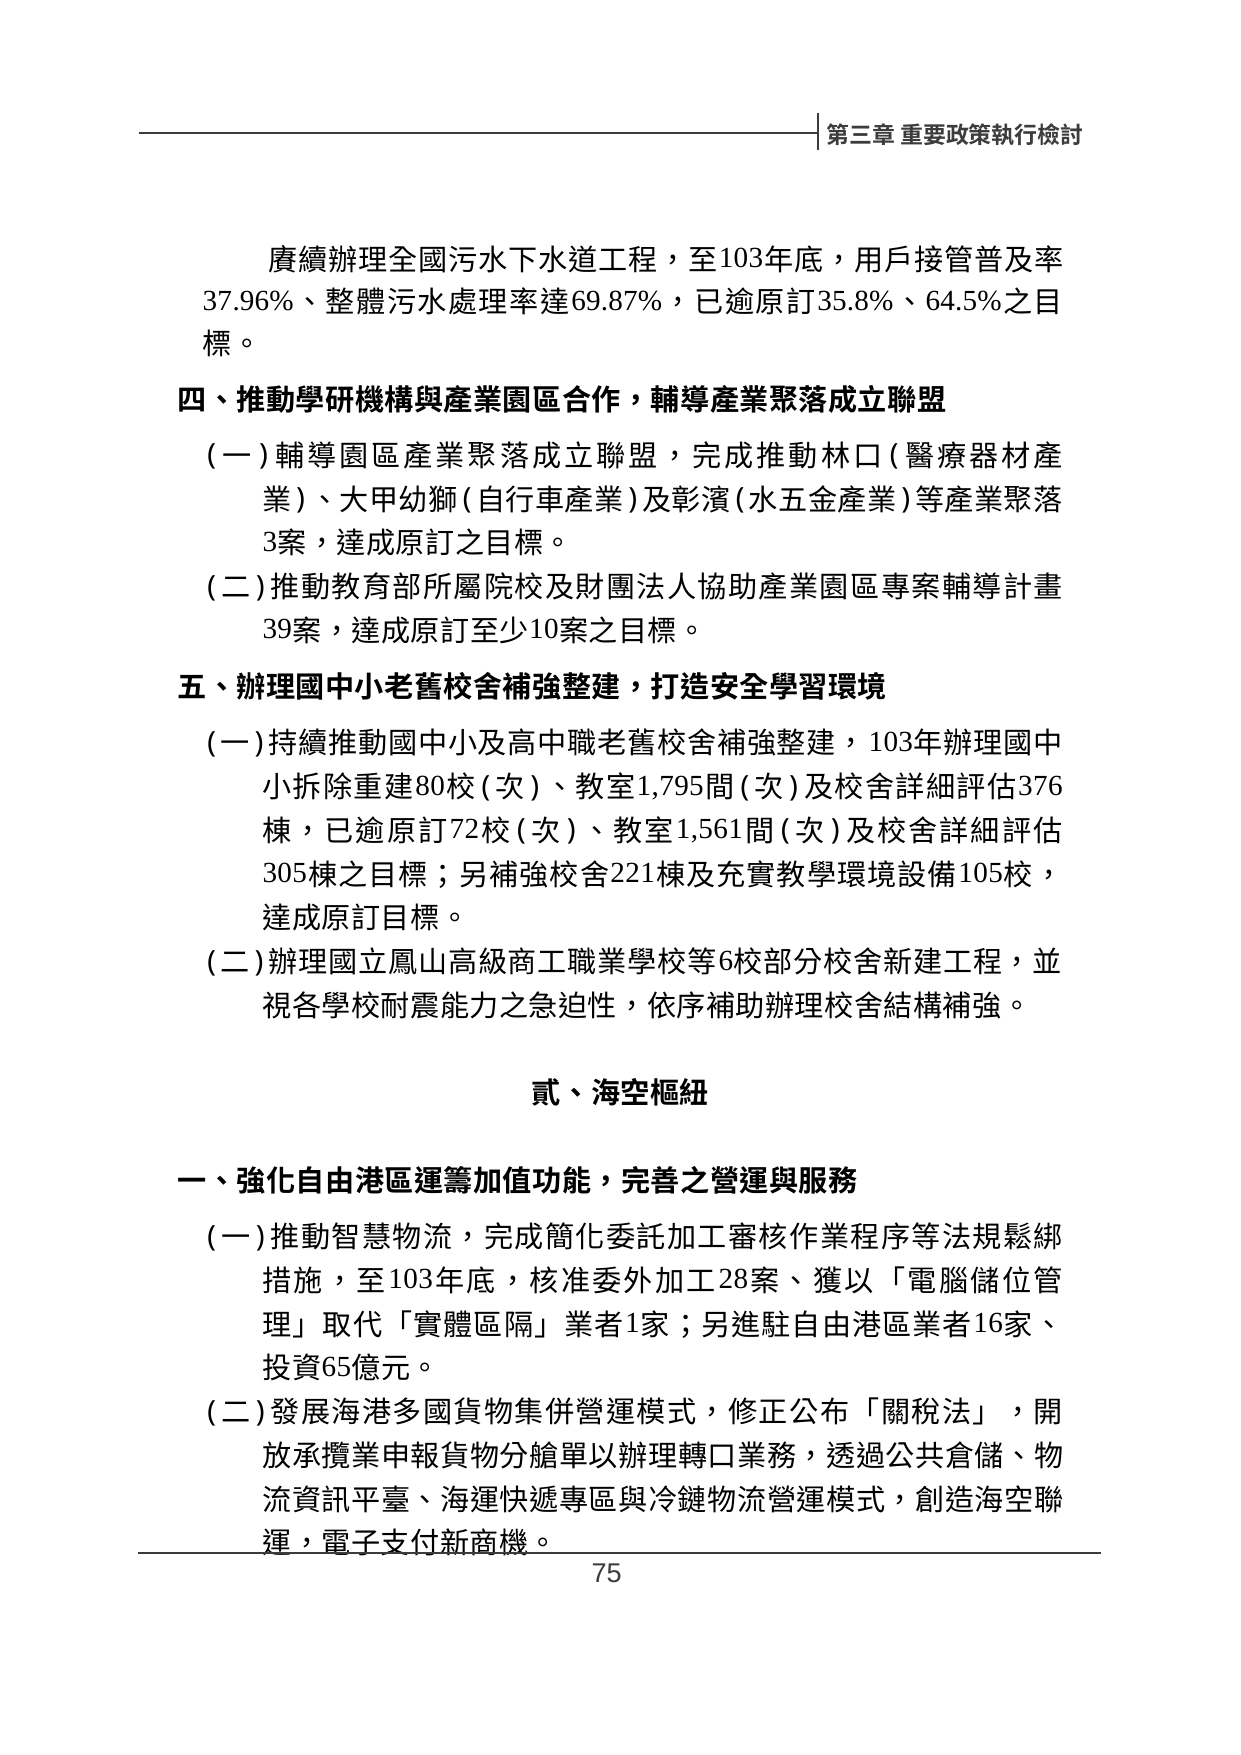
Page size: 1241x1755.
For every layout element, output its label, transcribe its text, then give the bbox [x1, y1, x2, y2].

text 四、推動學研機構與產業園區合作，輔導產業聚落成立聯盟 [177, 375, 1063, 419]
text (二)發展海港多國貨物集併營運模式，修正公布「關稅法」，開放承攬業申報貨物分艙單以辦理轉口業務，透過公共倉儲、物流資訊平臺、海運快遞專區與冷鏈物流營運模式，創造海空聯運，電子支付新商機。 [202, 1388, 1063, 1552]
text (二)推動教育部所屬院校及財團法人協助產業園區專案輔導計畫39案，達成原訂至少10案之目標。 [202, 563, 1063, 650]
text (二)辦理國立鳳山高級商工職業學校等6校部分校舍新建工程，並視各學校耐震能力之急迫性，依序補助辦理校舍結構補強。 [202, 938, 1063, 1025]
text [202, 1554, 1063, 1563]
text (一)輔導園區產業聚落成立聯盟，完成推動林口(醫療器材產業)、大甲幼獅(自行車產業)及彰濱(水五金產業)等產業聚落3案，達成原訂之目標。 [202, 432, 1063, 563]
text (一)持續推動國中小及高中職老舊校舍補強整建，103年辦理國中小拆除重建80校(次)、教室1,795間(次)及校舍詳細評估376棟，已逾原訂72校(次)、教室1,561間(次)及校舍詳細評估305棟之目標；另補強校舍221棟及充實教學環境設備105校，達成原訂目標。 [202, 719, 1063, 938]
text 貳、海空樞紐 [177, 1069, 1063, 1113]
text 一、強化自由港區運籌加值功能，完善之營運與服務 [177, 1157, 1063, 1200]
text 賡續辦理全國污水下水道工程，至103年底，用戶接管普及率37.96%、整體污水處理率達69.87%，已逾原訂35.8%、64.5%之目標。 [202, 236, 1063, 363]
text (一)推動智慧物流，完成簡化委託加工審核作業程序等法規鬆綁措施，至103年底，核准委外加工28案、獲以「電腦儲位管理」取代「實體區隔」業者1家；另進駐自由港區業者16家、投資65億元。 [202, 1213, 1063, 1388]
text 五、辦理國中小老舊校舍補強整建，打造安全學習環境 [177, 663, 1063, 707]
